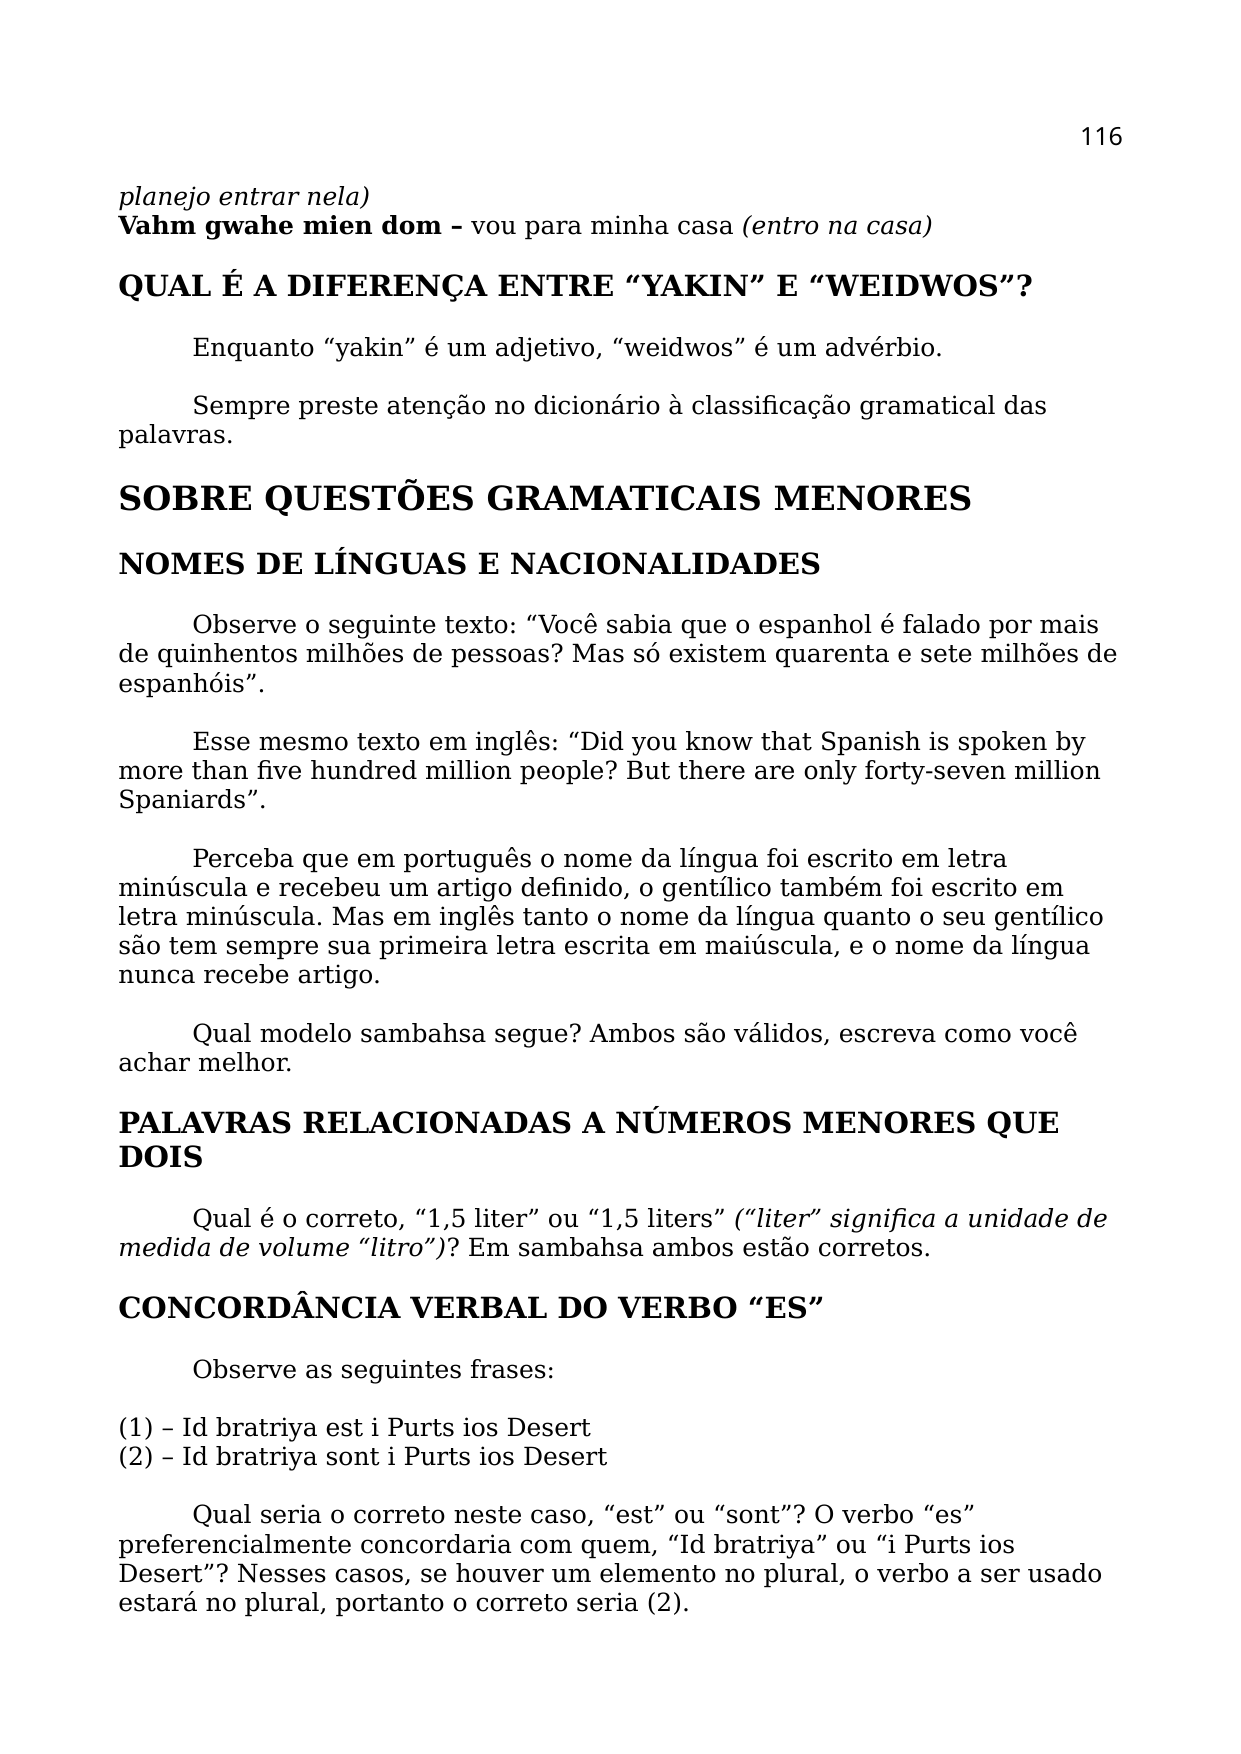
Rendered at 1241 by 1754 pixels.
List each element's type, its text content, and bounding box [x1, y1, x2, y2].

text Vahm gwahe mien dom – vou para minha casa (entro na casa) [118, 211, 1123, 240]
text Perceba que em português o nome da língua foi escrito em letra minúscula e recebeu um artigo definido, o gentílico também foi escrito em letra minúscula. Mas em inglês tanto o nome da língua quanto o seu gentílico são tem sempre sua primeira letra escrita em maiúscula, e o nome da língua nunca recebe artigo. [118, 844, 1123, 989]
subtitle PALAVRAS RELACIONADAS A NÚMEROS MENORES QUE DOIS [118, 1106, 1123, 1175]
text (1) – Id bratriya est i Purts ios Desert [118, 1413, 1123, 1442]
text Sempre preste atenção no dicionário à classificação gramatical das palavras. [118, 391, 1123, 449]
text Observe as seguintes frases: [118, 1355, 1123, 1384]
text planejo entrar nela) [118, 182, 1123, 211]
text Observe o seguinte texto: “Você sabia que o espanhol é falado por mais de quinhentos milhões de pessoas? Mas só existem quarenta e sete milhões de espanhóis”. [118, 610, 1123, 698]
subtitle QUAL É A DIFERENÇA ENTRE “YAKIN” E “WEIDWOS”? [118, 269, 1123, 304]
text Qual é o correto, “1,5 liter” ou “1,5 liters” (“liter” significa a unidade de medida de volume “litro”)? Em sambahsa ambos estão corretos. [118, 1204, 1123, 1262]
text Esse mesmo texto em inglês: “Did you know that Spanish is spoken by more than five hundred million people? But there are only forty-seven million Spaniards”. [118, 727, 1123, 814]
text Qual modelo sambahsa segue? Ambos são válidos, escreva como você achar melhor. [118, 1019, 1123, 1077]
text (2) – Id bratriya sont i Purts ios Desert [118, 1442, 1123, 1472]
text Enquanto “yakin” é um adjetivo, “weidwos” é um advérbio. [118, 333, 1123, 362]
subtitle CONCORDÂNCIA VERBAL DO VERBO “ES” [118, 1291, 1123, 1326]
text Qual seria o correto neste caso, “est” ou “sont”? O verbo “es” preferencialmente concordaria com quem, “Id bratriya” ou “i Purts ios Desert”? Nesses casos, se houver um elemento no plural, o verbo a ser usado estará no plural, portanto o correto seria (2). [118, 1501, 1123, 1617]
subtitle SOBRE QUESTÕES GRAMATICAIS MENORES [118, 479, 1123, 518]
subtitle NOMES DE LÍNGUAS E NACIONALIDADES [118, 547, 1123, 581]
